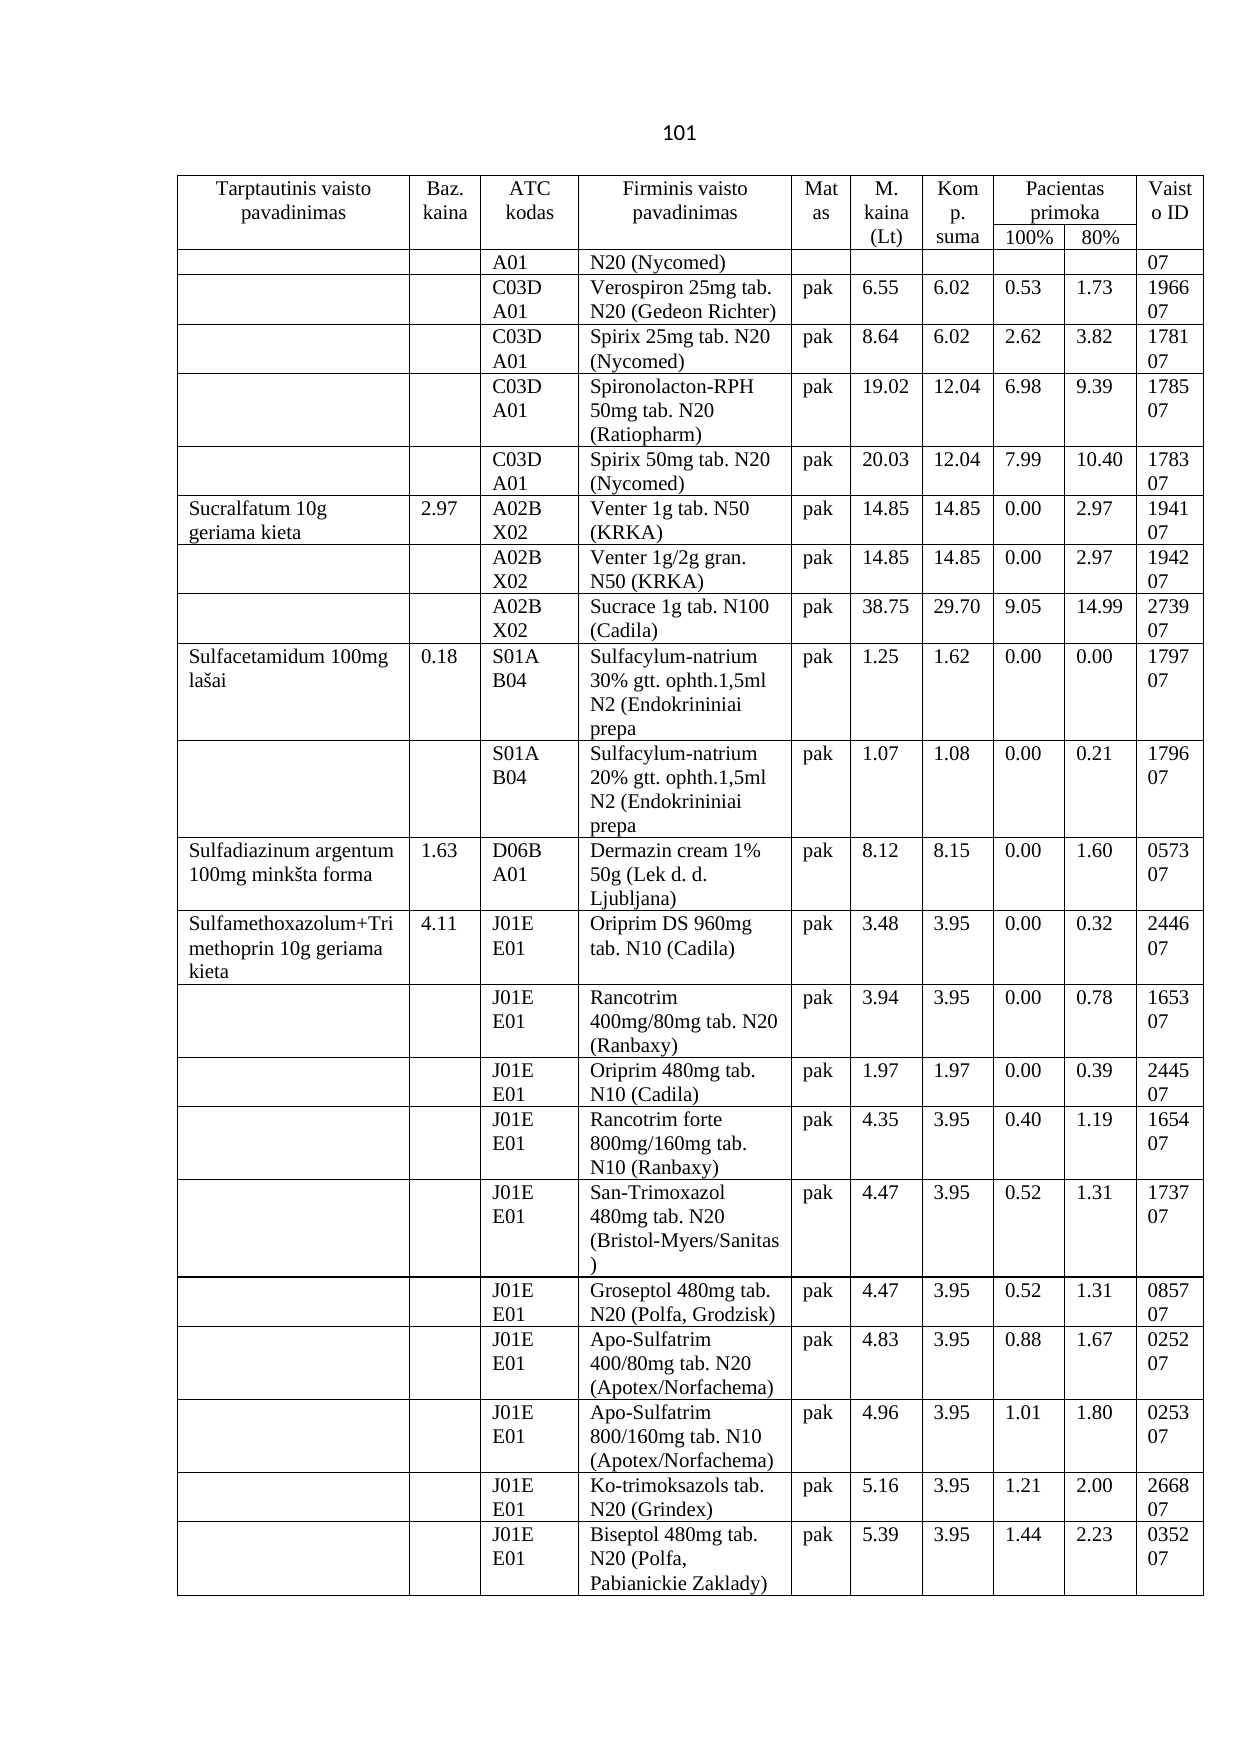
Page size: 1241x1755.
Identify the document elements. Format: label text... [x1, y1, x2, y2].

table_cell 1.62 [923, 644, 993, 740]
table_cell pak [792, 1058, 850, 1106]
table_cell 5.39 [851, 1522, 922, 1594]
table_cell 0.00 [994, 985, 1064, 1057]
table_cell Venter 1g/2g gran. N50 (KRKA) [579, 545, 791, 593]
table_cell 38.75 [851, 594, 922, 642]
table_cell Sulfacylum-natrium 20% gtt. ophth.1,5ml N2 (Endokrininiai prepa [579, 741, 791, 837]
table_cell C03D A01 [481, 374, 578, 446]
table_cell 3.95 [923, 1522, 993, 1594]
table_cell 057307 [1137, 838, 1203, 910]
table_cell 0.39 [1065, 1058, 1136, 1106]
table_cell 0.00 [1065, 644, 1136, 740]
table_cell 2.97 [1065, 545, 1136, 593]
table_cell [178, 1107, 409, 1179]
table_cell San-Trimoxazol 480mg tab. N20 (Bristol-Myers/Sanitas) [579, 1180, 791, 1276]
table_cell pak [792, 496, 850, 544]
table_cell 3.82 [1065, 325, 1136, 373]
table_cell [178, 325, 409, 373]
table_cell 12.04 [923, 374, 993, 446]
table_cell 1.63 [410, 838, 480, 910]
table_cell 14.85 [923, 496, 993, 544]
table_cell 0.88 [994, 1327, 1064, 1399]
table_cell 266807 [1137, 1473, 1203, 1521]
table_cell [410, 1278, 480, 1326]
table_cell A02B X02 [481, 496, 578, 544]
table_cell [1065, 250, 1136, 274]
table_cell Groseptol 480mg tab. N20 (Polfa, Grodzisk) [579, 1278, 791, 1326]
table_cell 6.98 [994, 374, 1064, 446]
table_cell 5.16 [851, 1473, 922, 1521]
table_cell 1.08 [923, 741, 993, 837]
table_cell 035207 [1137, 1522, 1203, 1594]
table_cell 4.83 [851, 1327, 922, 1399]
table_cell [792, 250, 850, 274]
table_header Baz. kaina [410, 176, 480, 249]
table_cell Sucrace 1g tab. N100 (Cadila) [579, 594, 791, 642]
table_cell 2.97 [410, 496, 480, 544]
table_cell [178, 985, 409, 1057]
table_cell S01A B04 [481, 644, 578, 740]
table_cell [410, 594, 480, 642]
table_cell [410, 1473, 480, 1521]
table_cell 025307 [1137, 1400, 1203, 1472]
table_cell 1.60 [1065, 838, 1136, 910]
table_cell 7.99 [994, 447, 1064, 495]
table_cell J01E E01 [481, 1522, 578, 1594]
table_cell Rancotrim forte 800mg/160mg tab. N10 (Ranbaxy) [579, 1107, 791, 1179]
table_cell 1.25 [851, 644, 922, 740]
table_cell [178, 594, 409, 642]
table_cell 6.55 [851, 275, 922, 323]
table_cell 07 [1137, 250, 1203, 274]
table_cell [994, 250, 1064, 274]
table_header ATC kodas [481, 176, 578, 249]
table_cell 194207 [1137, 545, 1203, 593]
table_cell [410, 1400, 480, 1472]
table_cell 178307 [1137, 447, 1203, 495]
table_cell 0.00 [994, 545, 1064, 593]
table_cell 1.73 [1065, 275, 1136, 323]
table_cell pak [792, 985, 850, 1057]
table_cell 179607 [1137, 741, 1203, 837]
table_cell 3.95 [923, 1400, 993, 1472]
table_cell [178, 1058, 409, 1106]
table_cell J01E E01 [481, 911, 578, 983]
table_header Tarptautinis vaisto pavadinimas [178, 176, 409, 249]
table_cell J01E E01 [481, 1400, 578, 1472]
table_cell 0.21 [1065, 741, 1136, 837]
table_cell Dermazin cream 1% 50g (Lek d. d. Ljubljana) [579, 838, 791, 910]
table_cell 1.67 [1065, 1327, 1136, 1399]
table_cell [410, 1107, 480, 1179]
table_cell pak [792, 594, 850, 642]
table_cell pak [792, 1107, 850, 1179]
table_header Komp. suma (Lt) [923, 176, 993, 249]
table_cell [410, 1327, 480, 1399]
table_cell 0.00 [994, 911, 1064, 983]
table_cell A02B X02 [481, 545, 578, 593]
table_cell 0.52 [994, 1180, 1064, 1276]
table_cell Ko-trimoksazols tab. N20 (Grindex) [579, 1473, 791, 1521]
table_cell 244507 [1137, 1058, 1203, 1106]
table_cell pak [792, 1327, 850, 1399]
table_cell Sulfacylum-natrium 30% gtt. ophth.1,5ml N2 (Endokrininiai prepa [579, 644, 791, 740]
table_cell 165307 [1137, 985, 1203, 1057]
table_cell Sucralfatum 10g geriama kieta [178, 496, 409, 544]
table_cell pak [792, 644, 850, 740]
table_cell 3.95 [923, 1278, 993, 1326]
table_cell 29.70 [923, 594, 993, 642]
table_cell 025207 [1137, 1327, 1203, 1399]
table_cell 0.00 [994, 838, 1064, 910]
table_cell 4.11 [410, 911, 480, 983]
table_cell [410, 1522, 480, 1594]
table_cell pak [792, 838, 850, 910]
table_cell Venter 1g tab. N50 (KRKA) [579, 496, 791, 544]
table_cell 24.08 [923, 250, 993, 274]
table_cell 4.35 [851, 1107, 922, 1179]
table_cell 9.39 [1065, 374, 1136, 446]
table_cell 1.07 [851, 741, 922, 837]
table_cell 0.32 [1065, 911, 1136, 983]
table_cell C03D A01 [481, 447, 578, 495]
table_cell 0.00 [994, 496, 1064, 544]
table_cell [178, 1278, 409, 1326]
table_cell Spirix 50mg tab. N20 (Nycomed) [579, 447, 791, 495]
table_cell C03D A01 [481, 275, 578, 323]
table_cell 6.02 [923, 275, 993, 323]
table_cell Sulfacetamidum 100mg lašai [178, 644, 409, 740]
table_header Vaisto ID [1137, 176, 1203, 249]
table_cell 2.62 [994, 325, 1064, 373]
table_cell N20 (Nycomed) [579, 250, 791, 274]
table_cell Sulfadiazinum argentum 100mg minkšta forma [178, 838, 409, 910]
table_cell J01E E01 [481, 1473, 578, 1521]
table_cell 179707 [1137, 644, 1203, 740]
table_cell A01 [481, 250, 578, 274]
table_cell pak [792, 1180, 850, 1276]
table_cell 1.97 [851, 1058, 922, 1106]
table_cell 196607 [1137, 275, 1203, 323]
table_cell 085707 [1137, 1278, 1203, 1326]
table_cell [178, 741, 409, 837]
table_cell J01E E01 [481, 1180, 578, 1276]
table_cell 14.99 [1065, 594, 1136, 642]
table_cell 273907 [1137, 594, 1203, 642]
table_cell [410, 1058, 480, 1106]
table_cell 100% [994, 225, 1064, 249]
table_cell pak [792, 325, 850, 373]
table_cell 3.95 [923, 911, 993, 983]
table_cell 178107 [1137, 325, 1203, 373]
table_cell [851, 250, 922, 274]
table_cell 80% [1065, 225, 1136, 249]
table_cell 3.95 [923, 985, 993, 1057]
table_cell 173707 [1137, 1180, 1203, 1276]
table_cell 1.19 [1065, 1107, 1136, 1179]
table_cell [410, 985, 480, 1057]
table_cell 3.95 [923, 1327, 993, 1399]
table_header Matas [792, 176, 850, 249]
table_cell pak [792, 1400, 850, 1472]
table_cell C03D A01 [481, 325, 578, 373]
table_cell [178, 1400, 409, 1472]
table_cell J01E E01 [481, 985, 578, 1057]
table_cell 9.05 [994, 594, 1064, 642]
table_cell pak [792, 374, 850, 446]
table_cell 0.53 [994, 275, 1064, 323]
table_cell 3.95 [923, 1473, 993, 1521]
table_cell 14.85 [851, 545, 922, 593]
table_cell 20.03 [851, 447, 922, 495]
table_cell S01A B04 [481, 741, 578, 837]
table_cell 0.00 [994, 741, 1064, 837]
table_cell 1.21 [994, 1473, 1064, 1521]
table_cell 8.64 [851, 325, 922, 373]
table_cell 0.78 [1065, 985, 1136, 1057]
table_cell [178, 447, 409, 495]
table_cell [410, 545, 480, 593]
table_cell pak [792, 1473, 850, 1521]
table_cell 4.47 [851, 1278, 922, 1326]
table_cell 1.97 [923, 1058, 993, 1106]
table_cell 3.95 [923, 1180, 993, 1276]
table_cell 244607 [1137, 911, 1203, 983]
table_cell [410, 374, 480, 446]
table_cell [178, 1180, 409, 1276]
table_cell [178, 275, 409, 323]
table_cell 178507 [1137, 374, 1203, 446]
table_cell Apo-Sulfatrim 400/80mg tab. N20 (Apotex/Norfachema) [579, 1327, 791, 1399]
table_cell Oriprim DS 960mg tab. N10 (Cadila) [579, 911, 791, 983]
table_cell 0.00 [994, 644, 1064, 740]
table_cell 14.85 [851, 496, 922, 544]
table_cell pak [792, 911, 850, 983]
table_cell 8.15 [923, 838, 993, 910]
table_cell 10.40 [1065, 447, 1136, 495]
table_cell 12.04 [923, 447, 993, 495]
table_cell Biseptol 480mg tab. N20 (Polfa, Pabianickie Zaklady) [579, 1522, 791, 1594]
table_cell Rancotrim 400mg/80mg tab. N20 (Ranbaxy) [579, 985, 791, 1057]
table_cell 2.00 [1065, 1473, 1136, 1521]
table_cell pak [792, 545, 850, 593]
table_cell pak [792, 741, 850, 837]
table_cell J01E E01 [481, 1058, 578, 1106]
table_cell Spirix 25mg tab. N20 (Nycomed) [579, 325, 791, 373]
table_cell [178, 1473, 409, 1521]
table_cell [178, 545, 409, 593]
table_cell J01E E01 [481, 1327, 578, 1399]
table_cell 0.00 [994, 1058, 1064, 1106]
table_cell pak [792, 1522, 850, 1594]
table_cell [410, 325, 480, 373]
table_cell [178, 1327, 409, 1399]
table_cell 2.23 [1065, 1522, 1136, 1594]
table_cell pak [792, 1278, 850, 1326]
table_cell 3.94 [851, 985, 922, 1057]
table_cell 2.97 [1065, 496, 1136, 544]
table_cell 3.48 [851, 911, 922, 983]
table_cell [178, 1522, 409, 1594]
table_cell 0.40 [994, 1107, 1064, 1179]
table_cell [410, 250, 480, 274]
table_header Pacientas primoka [994, 176, 1136, 224]
table_cell [410, 447, 480, 495]
table_cell pak [792, 275, 850, 323]
table_cell 194107 [1137, 496, 1203, 544]
table_cell D06B A01 [481, 838, 578, 910]
table_cell [410, 275, 480, 323]
table_cell [410, 1180, 480, 1276]
table_cell Oriprim 480mg tab. N10 (Cadila) [579, 1058, 791, 1106]
table_cell 1.44 [994, 1522, 1064, 1594]
table_cell [178, 250, 409, 274]
table_cell A02B X02 [481, 594, 578, 642]
table_cell [410, 741, 480, 837]
table_cell Verospiron 25mg tab. N20 (Gedeon Richter) [579, 275, 791, 323]
table_cell Spironolacton-RPH 50mg tab. N20 (Ratiopharm) [579, 374, 791, 446]
table_cell 4.47 [851, 1180, 922, 1276]
table_cell 6.02 [923, 325, 993, 373]
table_cell 165407 [1137, 1107, 1203, 1179]
table_cell 0.52 [994, 1278, 1064, 1326]
table_cell 1.01 [994, 1400, 1064, 1472]
table_cell 19.02 [851, 374, 922, 446]
table_cell 3.95 [923, 1107, 993, 1179]
table_cell Sulfamethoxazolum+Trimethoprin 10g geriama kieta [178, 911, 409, 983]
table_cell [178, 374, 409, 446]
table_cell 1.80 [1065, 1400, 1136, 1472]
table_cell Apo-Sulfatrim 800/160mg tab. N10 (Apotex/Norfachema) [579, 1400, 791, 1472]
table_header Firminis vaisto pavadinimas [579, 176, 791, 249]
table_cell J01E E01 [481, 1278, 578, 1326]
table_cell 14.85 [923, 545, 993, 593]
table_cell 1.31 [1065, 1180, 1136, 1276]
table_header M. kaina (Lt) [851, 176, 922, 249]
table_cell 0.18 [410, 644, 480, 740]
table_cell pak [792, 447, 850, 495]
table_cell J01E E01 [481, 1107, 578, 1179]
table_cell 8.12 [851, 838, 922, 910]
table_cell 4.96 [851, 1400, 922, 1472]
table_cell 1.31 [1065, 1278, 1136, 1326]
